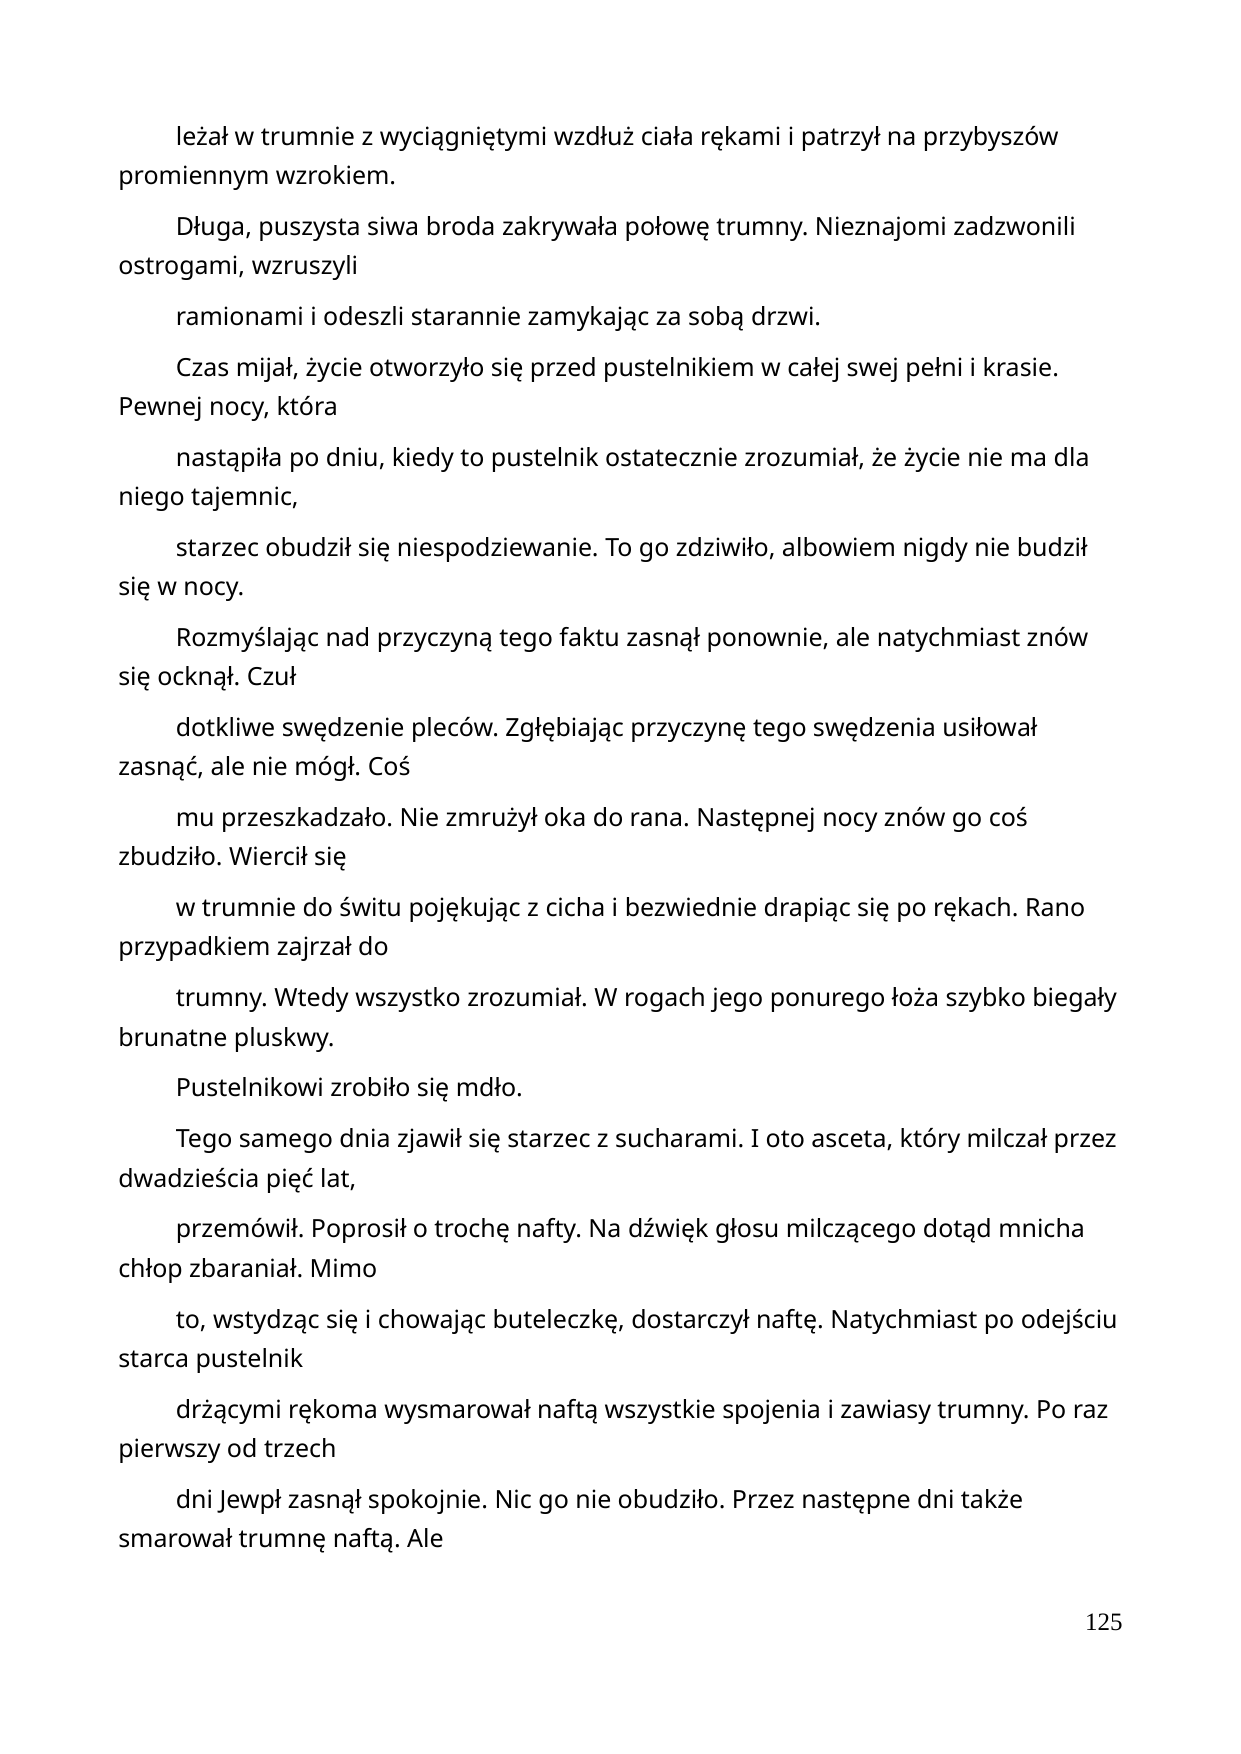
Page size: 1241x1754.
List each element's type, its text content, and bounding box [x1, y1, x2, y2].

text ramionami i odeszli starannie zamykając za sobą drzwi. [118, 298, 1122, 332]
text Czas mijał, życie otworzyło się przed pustelnikiem w całej swej pełni i krasie. Pewnej nocy, która [118, 349, 1122, 422]
text przemówił. Poprosił o trochę nafty. Na dźwięk głosu milczącego dotąd mnicha chłop zbaraniał. Mimo [118, 1211, 1122, 1284]
text w trumnie do świtu pojękując z cicha i bezwiednie drapiąc się po rękach. Rano przypadkiem zajrzał do [118, 890, 1122, 963]
text dni Jewpł zasnął spokojnie. Nic go nie obudziło. Przez następne dni także smarował trumnę naftą. Ale [118, 1481, 1122, 1555]
text Rozmyślając nad przyczyną tego faktu zasnął ponownie, ale natychmiast znów się ocknął. Czuł [118, 619, 1122, 693]
text Długa, puszysta siwa broda zakrywała połowę trumny. Nieznajomi zadzwonili ostrogami, wzruszyli [118, 208, 1122, 281]
text mu przeszkadzało. Nie zmrużył oka do rana. Następnej nocy znów go coś zbudziło. Wiercił się [118, 800, 1122, 873]
text starzec obudził się niespodziewanie. To go zdziwiło, albowiem nigdy nie budził się w nocy. [118, 529, 1122, 603]
text Pustelnikowi zrobiło się mdło. [118, 1070, 1122, 1104]
text drżącymi rękoma wysmarował naftą wszystkie spojenia i zawiasy trumny. Po raz pierwszy od trzech [118, 1391, 1122, 1464]
text Tego samego dnia zjawił się starzec z sucharami. I oto asceta, który milczał przez dwadzieścia pięć lat, [118, 1121, 1122, 1194]
text trumny. Wtedy wszystko zrozumiał. W rogach jego ponurego łoża szybko biegały brunatne pluskwy. [118, 980, 1122, 1053]
text nastąpiła po dniu, kiedy to pustelnik ostatecznie zrozumiał, że życie nie ma dla niego tajemnic, [118, 439, 1122, 513]
text to, wstydząc się i chowając buteleczkę, dostarczył naftę. Natychmiast po odejściu starca pustelnik [118, 1301, 1122, 1374]
text leżał w trumnie z wyciągniętymi wzdłuż ciała rękami i patrzył na przybyszów promiennym wzrokiem. [118, 118, 1122, 191]
text dotkliwe swędzenie pleców. Zgłębiając przyczynę tego swędzenia usiłował zasnąć, ale nie mógł. Coś [118, 710, 1122, 783]
